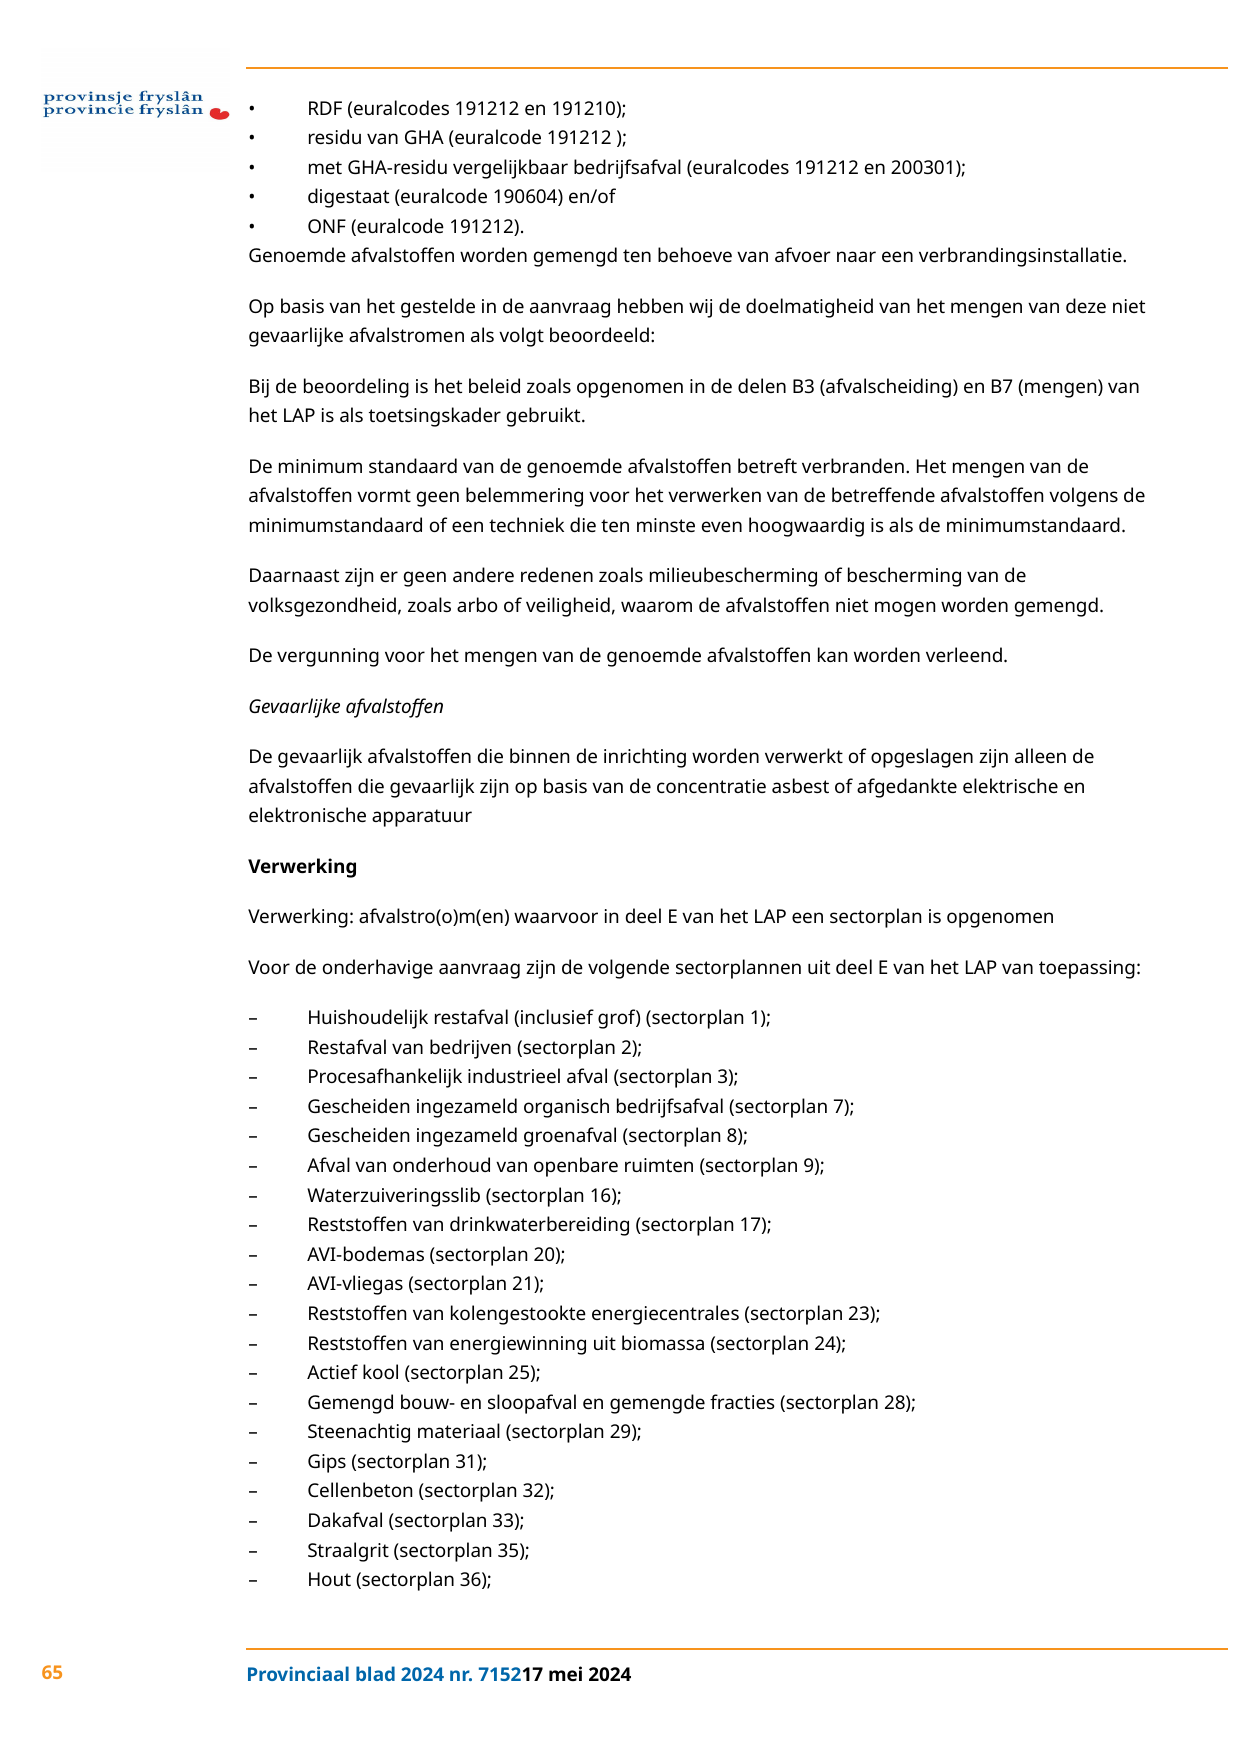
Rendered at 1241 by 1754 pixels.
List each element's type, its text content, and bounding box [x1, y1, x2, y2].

list Cellenbeton (sectorplan 32); [248, 1478, 1152, 1503]
list Huishoudelijk restafval (inclusief grof) (sectorplan 1); [248, 1004, 1152, 1030]
list Hout (sectorplan 36); [248, 1566, 1152, 1592]
list AVI-bodemas (sectorplan 20); [248, 1241, 1152, 1267]
text Verwerking: afvalstro(o)m(en) waarvoor in deel E van het LAP een sectorplan is opgenomen [248, 903, 1152, 929]
list Steenachtig materiaal (sectorplan 29); [248, 1418, 1152, 1444]
list RDF (euralcodes 191212 en 191210); [248, 95, 1152, 121]
text Gevaarlijke afvalstoffen [248, 693, 1152, 719]
list AVI-vliegas (sectorplan 21); [248, 1271, 1152, 1296]
text De gevaarlijk afvalstoffen die binnen de inrichting worden verwerkt of opgeslagen zijn alleen de afvalstoffen die gevaarlijk zijn op basis van de concentratie asbest of afgedankte elektrische en elektronische apparatuur [248, 743, 1152, 828]
text Genoemde afvalstoffen worden gemengd ten behoeve van afvoer naar een verbrandingsinstallatie. [248, 243, 1152, 268]
list residu van GHA (euralcode 191212 ); [248, 124, 1152, 150]
list digestaat (euralcode 190604) en/of [248, 183, 1152, 209]
list Reststoffen van energiewinning uit biomassa (sectorplan 24); [248, 1330, 1152, 1356]
list ONF (euralcode 191212). [248, 213, 1152, 239]
list Dakafval (sectorplan 33); [248, 1507, 1152, 1533]
list Gescheiden ingezameld organisch bedrijfsafval (sectorplan 7); [248, 1093, 1152, 1119]
list Reststoffen van kolengestookte energiecentrales (sectorplan 23); [248, 1300, 1152, 1326]
list Gips (sectorplan 31); [248, 1448, 1152, 1474]
text De minimum standaard van de genoemde afvalstoffen betreft verbranden. Het mengen van de afvalstoffen vormt geen belemmering voor het verwerken van de betreffende afvalstoffen volgens de minimumstandaard of een techniek die ten minste even hoogwaardig is als de minimumstandaard. [248, 453, 1152, 538]
list Restafval van bedrijven (sectorplan 2); [248, 1034, 1152, 1060]
list Gemengd bouw- en sloopafval en gemengde fracties (sectorplan 28); [248, 1389, 1152, 1415]
picture [41, 47, 231, 172]
list Reststoffen van drinkwaterbereiding (sectorplan 17); [248, 1211, 1152, 1237]
list met GHA-residu vergelijkbaar bedrijfsafval (euralcodes 191212 en 200301); [248, 154, 1152, 180]
text Daarnaast zijn er geen andere redenen zoals milieubescherming of bescherming van de volksgezondheid, zoals arbo of veiligheid, waarom de afvalstoffen niet mogen worden gemengd. [248, 563, 1152, 618]
text Voor de onderhavige aanvraag zijn de volgende sectorplannen uit deel E van het LAP van toepassing: [248, 954, 1152, 980]
list Actief kool (sectorplan 25); [248, 1359, 1152, 1385]
text De vergunning voor het mengen van de genoemde afvalstoffen kan worden verleend. [248, 643, 1152, 668]
list Waterzuiveringsslib (sectorplan 16); [248, 1182, 1152, 1208]
list Straalgrit (sectorplan 35); [248, 1537, 1152, 1563]
text Verwerking [248, 853, 1152, 879]
list Gescheiden ingezameld groenafval (sectorplan 8); [248, 1123, 1152, 1148]
text Bij de beoordeling is het beleid zoals opgenomen in de delen B3 (afvalscheiding) en B7 (mengen) van het LAP is als toetsingskader gebruikt. [248, 373, 1152, 428]
text Op basis van het gestelde in de aanvraag hebben wij de doelmatigheid van het mengen van deze niet gevaarlijke afvalstromen als volgt beoordeeld: [248, 293, 1152, 348]
list Afval van onderhoud van openbare ruimten (sectorplan 9); [248, 1152, 1152, 1178]
list Procesafhankelijk industrieel afval (sectorplan 3); [248, 1063, 1152, 1089]
